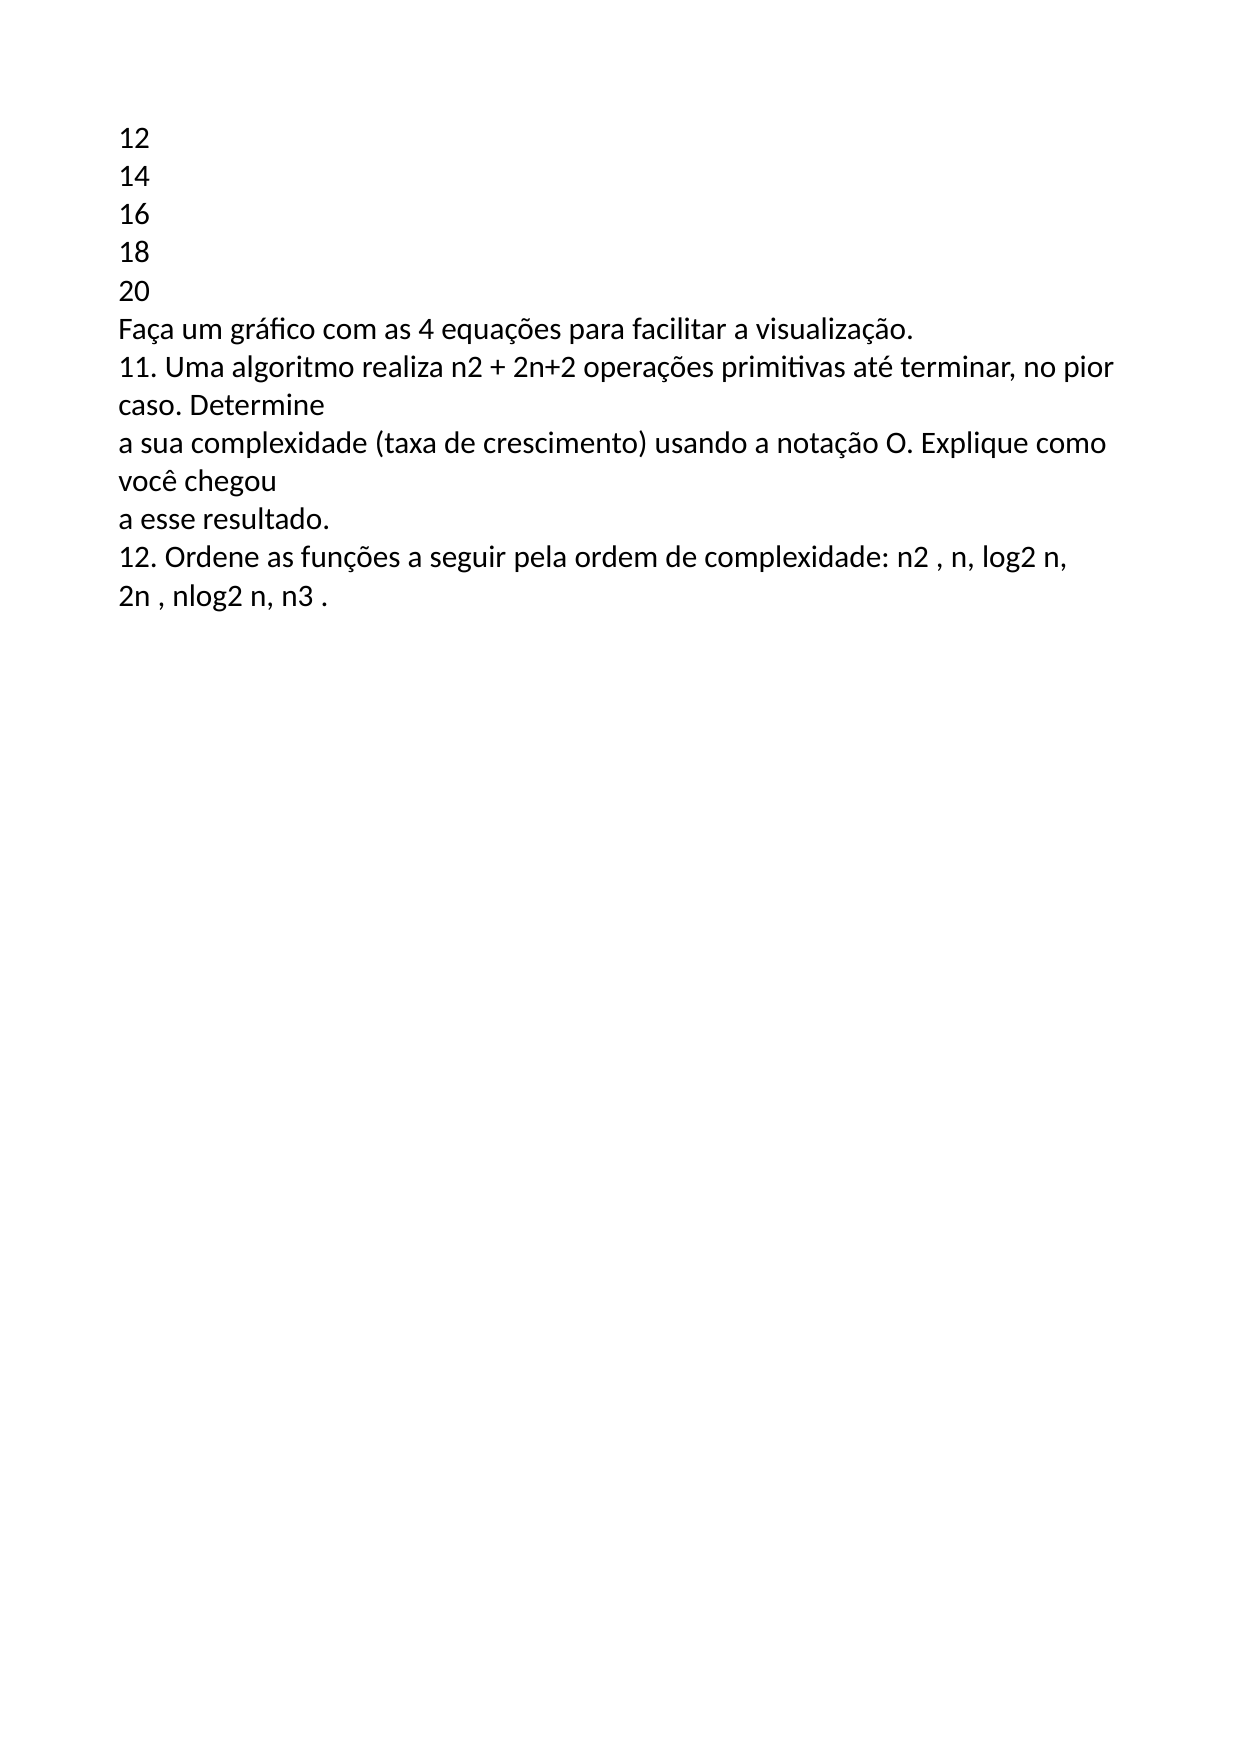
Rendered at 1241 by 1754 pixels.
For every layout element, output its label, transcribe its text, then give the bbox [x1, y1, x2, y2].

text 20 [118, 271, 1122, 309]
text 12 [118, 118, 1122, 156]
text 16 [118, 194, 1122, 232]
text Faça um gráfico com as 4 equações para facilitar a visualização. [118, 309, 1122, 347]
text 14 [118, 156, 1122, 194]
text a esse resultado. [118, 499, 1122, 537]
text a sua complexidade (taxa de crescimento) usando a notação O. Explique como você chegou [118, 423, 1122, 499]
text 11. Uma algoritmo realiza n2 + 2n+2 operações primitivas até terminar, no pior caso. Determine [118, 347, 1122, 423]
text 12. Ordene as funções a seguir pela ordem de complexidade: n2 , n, log2 n, 2n , nlog2 n, n3 . [118, 537, 1122, 614]
text 18 [118, 232, 1122, 271]
